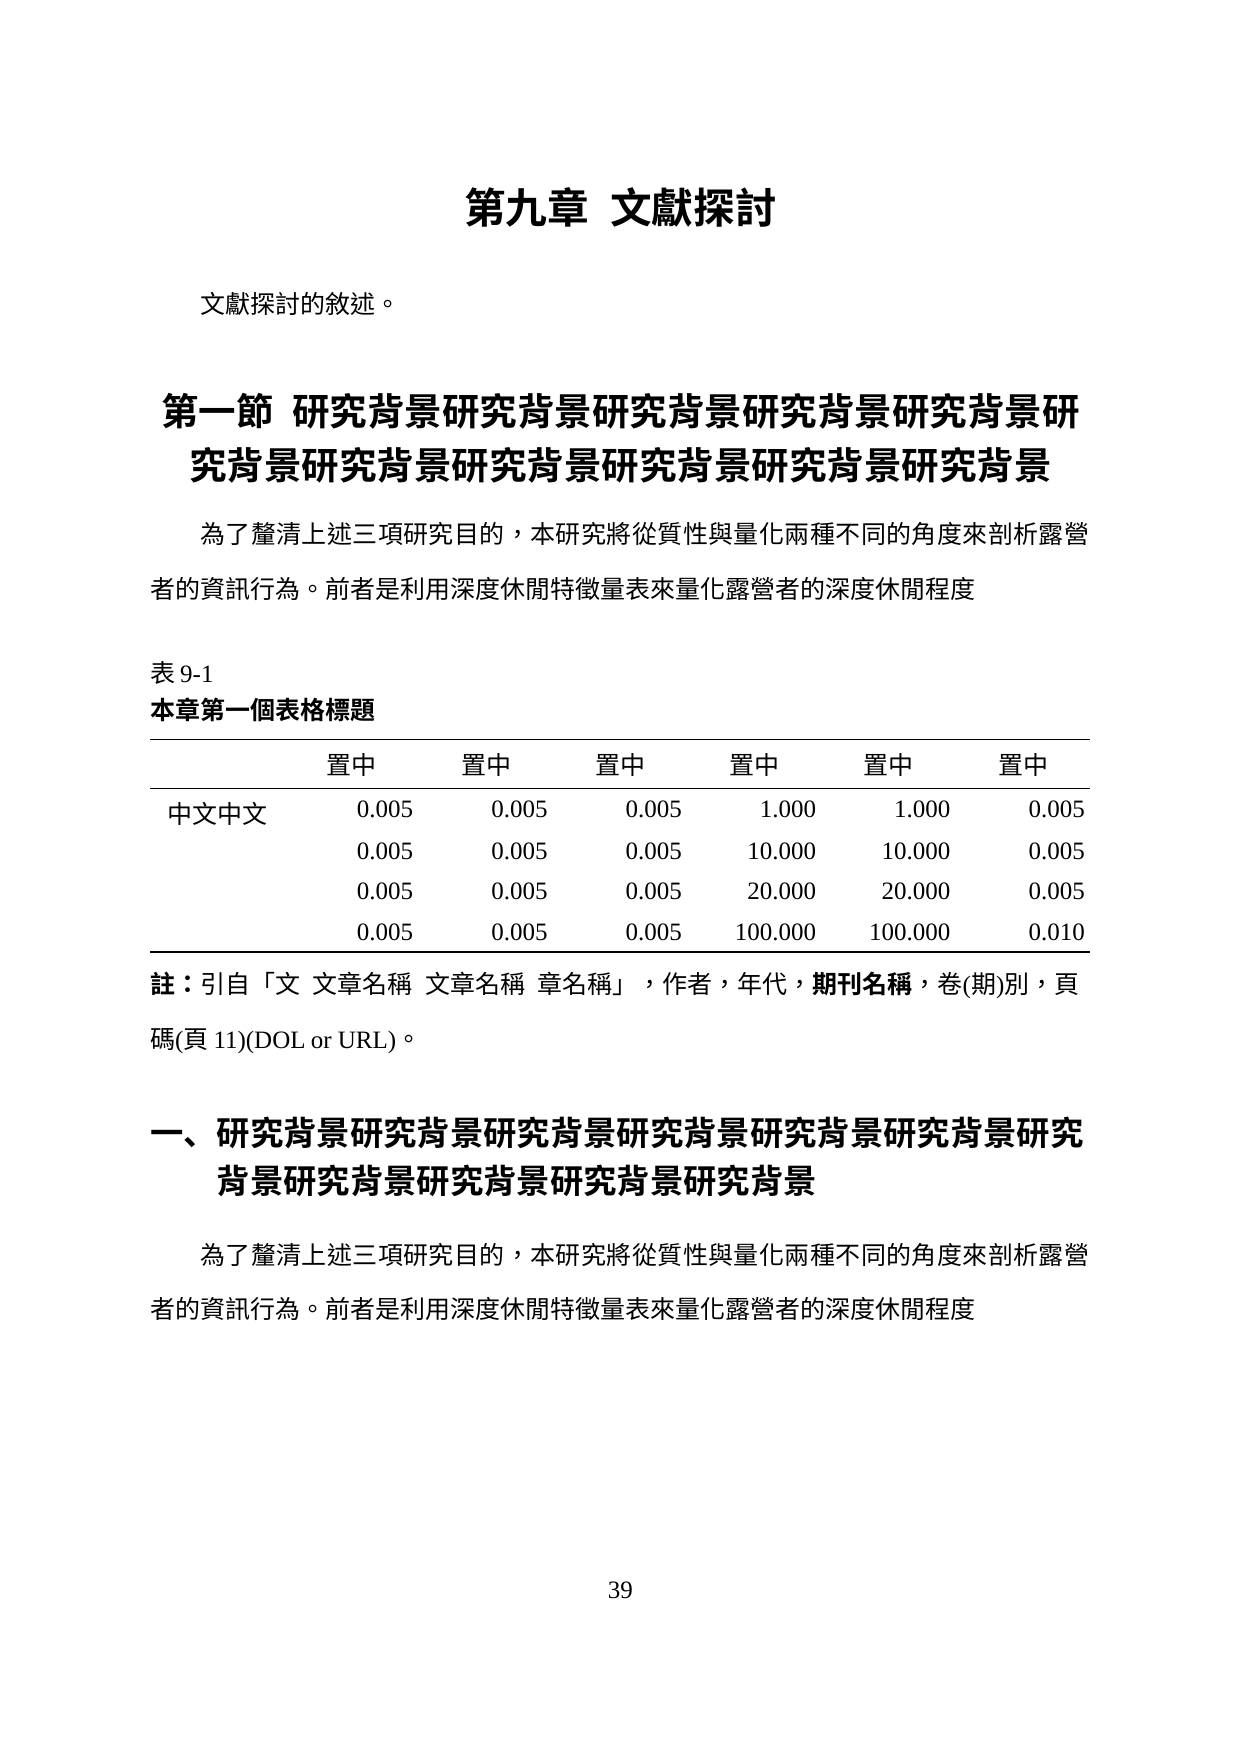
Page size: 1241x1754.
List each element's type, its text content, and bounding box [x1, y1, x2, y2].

table_cell 0.005 [419, 871, 553, 911]
subtitle 第九章 文獻探討 [150, 175, 1090, 235]
table_cell 0.005 [956, 789, 1090, 829]
table_header 置中 [553, 740, 687, 788]
table_cell 0.005 [956, 829, 1090, 871]
table_header 置中 [284, 740, 418, 788]
subtitle 一、研究背景研究背景研究背景研究背景研究背景研究背景研究背景研究背景研究背景研究背景研究背景 [150, 1106, 1090, 1203]
table_header 置中 [821, 740, 956, 788]
table_cell 0.010 [956, 911, 1090, 951]
table_cell 中文中文 [150, 789, 284, 951]
table_cell 0.005 [284, 911, 418, 951]
table_cell 0.005 [553, 829, 687, 871]
table_cell 0.005 [553, 911, 687, 951]
table_header [150, 740, 284, 788]
table_cell 0.005 [419, 789, 553, 829]
subtitle 第一節 研究背景研究背景研究背景研究背景研究背景研究背景研究背景研究背景研究背景研究背景研究背景 [150, 382, 1090, 490]
table_header 置中 [956, 740, 1090, 788]
text 為了釐清上述三項研究目的，本研究將從質性與量化兩種不同的角度來剖析露營者的資訊行為。前者是利用深度休閒特徵量表來量化露營者的深度休閒程度 [150, 1235, 1090, 1326]
table_cell 10.000 [821, 829, 956, 871]
table_cell 1.000 [687, 789, 821, 829]
text 表9-1 本章第一個表格標題 [150, 654, 1090, 726]
table_cell 10.000 [687, 829, 821, 871]
table_cell 100.000 [687, 911, 821, 951]
table_header 置中 [687, 740, 821, 788]
table_cell 20.000 [687, 871, 821, 911]
text 為了釐清上述三項研究目的，本研究將從質性與量化兩種不同的角度來剖析露營者的資訊行為。前者是利用深度休閒特徵量表來量化露營者的深度休閒程度 [150, 515, 1090, 606]
table_cell 1.000 [821, 789, 956, 829]
table_cell 0.005 [284, 789, 418, 829]
text 註：引自「文 文章名稱 文章名稱 章名稱」，作者，年代，期刊名稱，卷(期)別，頁碼(頁11)(DOL or URL)。 [150, 965, 1090, 1056]
table_cell 0.005 [284, 829, 418, 871]
table_cell 100.000 [821, 911, 956, 951]
table_cell 0.005 [553, 789, 687, 829]
table_cell 20.000 [821, 871, 956, 911]
table_cell 0.005 [419, 829, 553, 871]
table_cell 0.005 [284, 871, 418, 911]
table_cell 0.005 [419, 911, 553, 951]
table_header 置中 [419, 740, 553, 788]
table_cell 0.005 [956, 871, 1090, 911]
text 文獻探討的敘述。 [150, 285, 1090, 321]
table_cell 0.005 [553, 871, 687, 911]
